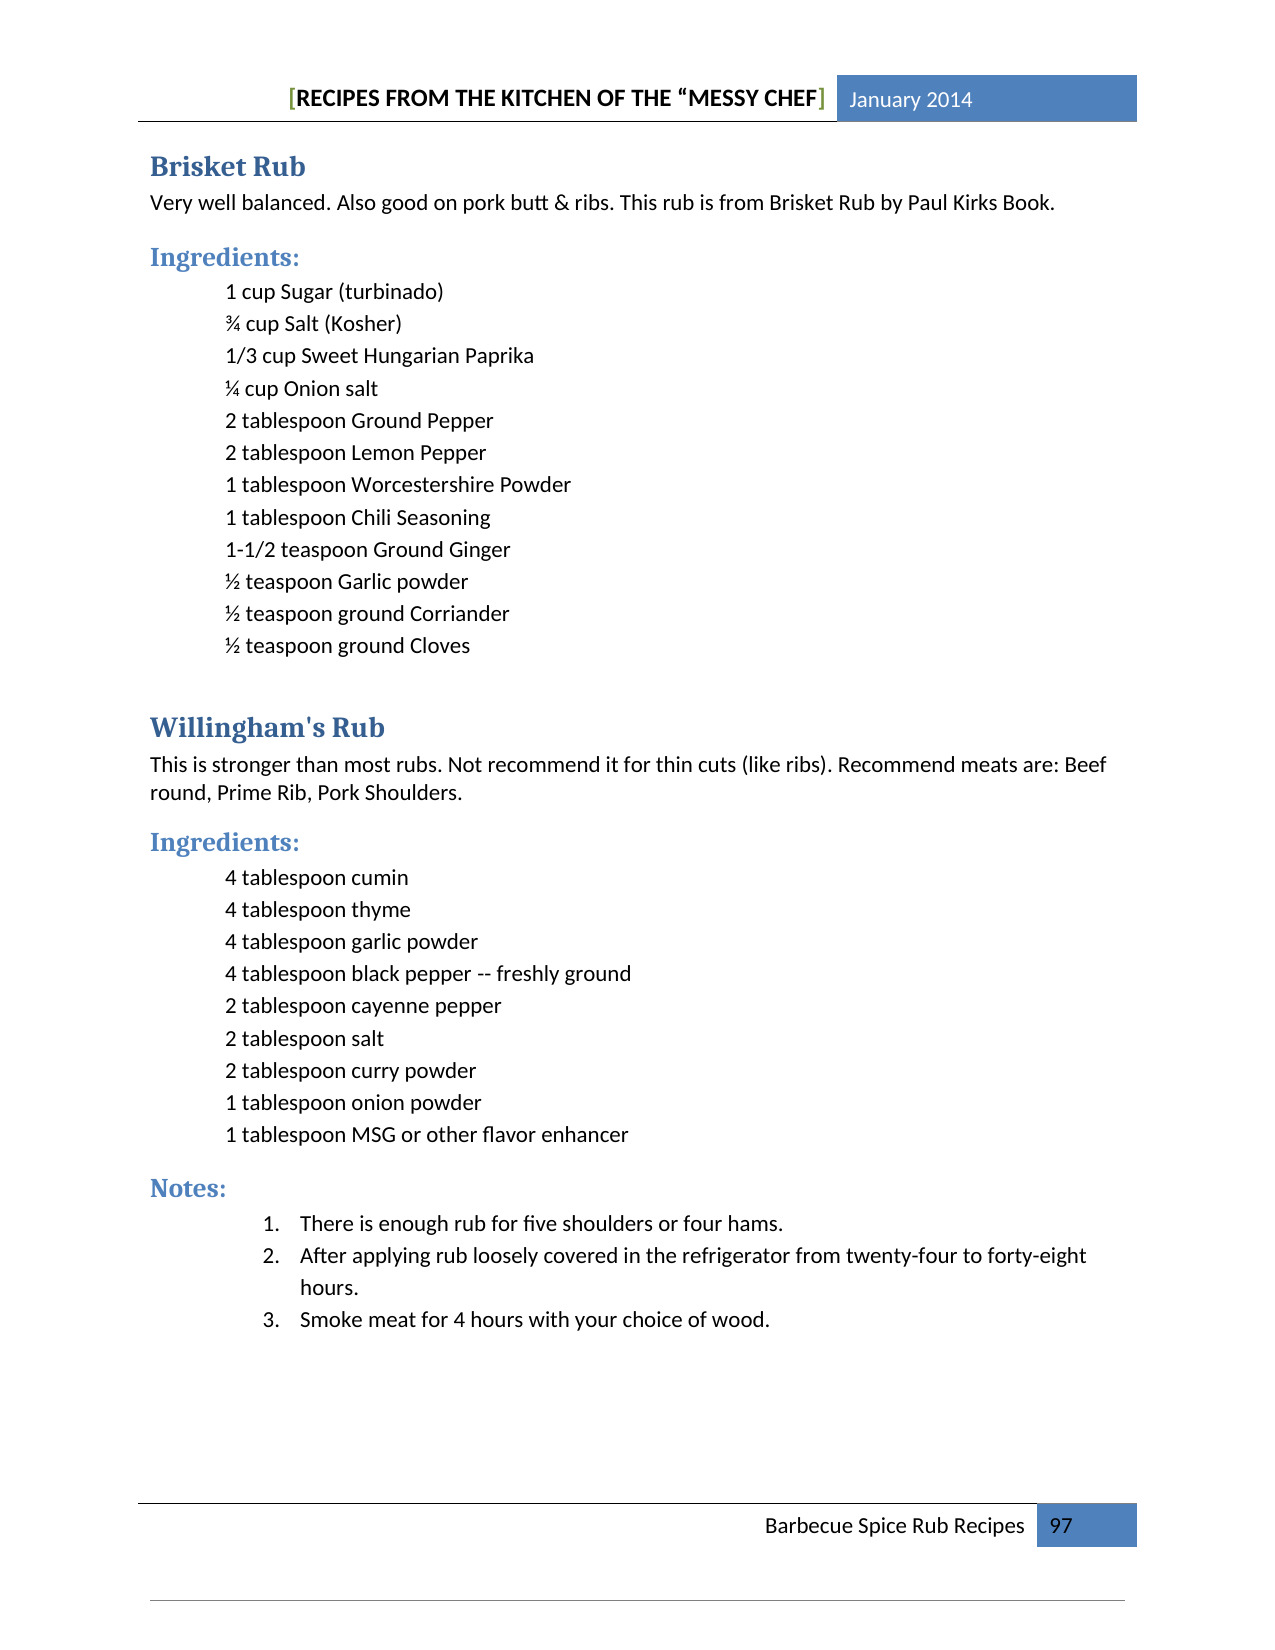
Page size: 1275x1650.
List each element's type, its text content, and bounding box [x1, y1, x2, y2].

list 1 tablespoon MSG or other flavor enhancer [225, 1120, 1125, 1148]
text Very well balanced. Also good on pork butt & ribs. This rub is from Brisket Rub by Paul Kirks Book. [150, 188, 1125, 217]
list 2 tablespoon salt [225, 1024, 1125, 1052]
list ¾ cup Salt (Kosher) [225, 309, 1125, 337]
list 4 tablespoon garlic powder [225, 927, 1125, 955]
subtitle Ingredients: [150, 827, 1125, 858]
list 1 tablespoon Chili Seasoning [225, 503, 1125, 531]
list 2 tablespoon Lemon Pepper [225, 438, 1125, 466]
list ¼ cup Onion salt [225, 374, 1125, 402]
list Smoke meat for 4 hours with your choice of wood. [262, 1306, 1125, 1333]
text This is stronger than most rubs. Not recommend it for thin cuts (like ribs). Recommend meats are: Beef round, Prime Rib, Pork Shoulders. [150, 750, 1125, 806]
list 1-1/2 teaspoon Ground Ginger [225, 535, 1125, 563]
subtitle Ingredients: [150, 242, 1125, 273]
list 2 tablespoon cayenne pepper [225, 991, 1125, 1019]
list There is enough rub for five shoulders or four hams. [262, 1209, 1125, 1237]
list After applying rub loosely covered in the refrigerator from twenty-four to forty-eight hours. [262, 1241, 1125, 1301]
list ½ teaspoon ground Cloves [225, 631, 1125, 659]
subtitle Willingham's Rub [150, 712, 1125, 745]
list ½ teaspoon ground Corriander [225, 599, 1125, 627]
list 1 tablespoon Worcestershire Powder [225, 470, 1125, 498]
subtitle Notes: [150, 1173, 1125, 1204]
subtitle Brisket Rub [150, 150, 1125, 183]
list 4 tablespoon thyme [225, 895, 1125, 923]
list 1/3 cup Sweet Hungarian Paprika [225, 342, 1125, 370]
list 4 tablespoon cumin [225, 863, 1125, 891]
list 1 tablespoon onion powder [225, 1088, 1125, 1116]
list ½ teaspoon Garlic powder [225, 567, 1125, 595]
list 4 tablespoon black pepper -- freshly ground [225, 959, 1125, 987]
list 1 cup Sugar (turbinado) [225, 277, 1125, 305]
list 2 tablespoon curry powder [225, 1056, 1125, 1084]
list 2 tablespoon Ground Pepper [225, 406, 1125, 434]
